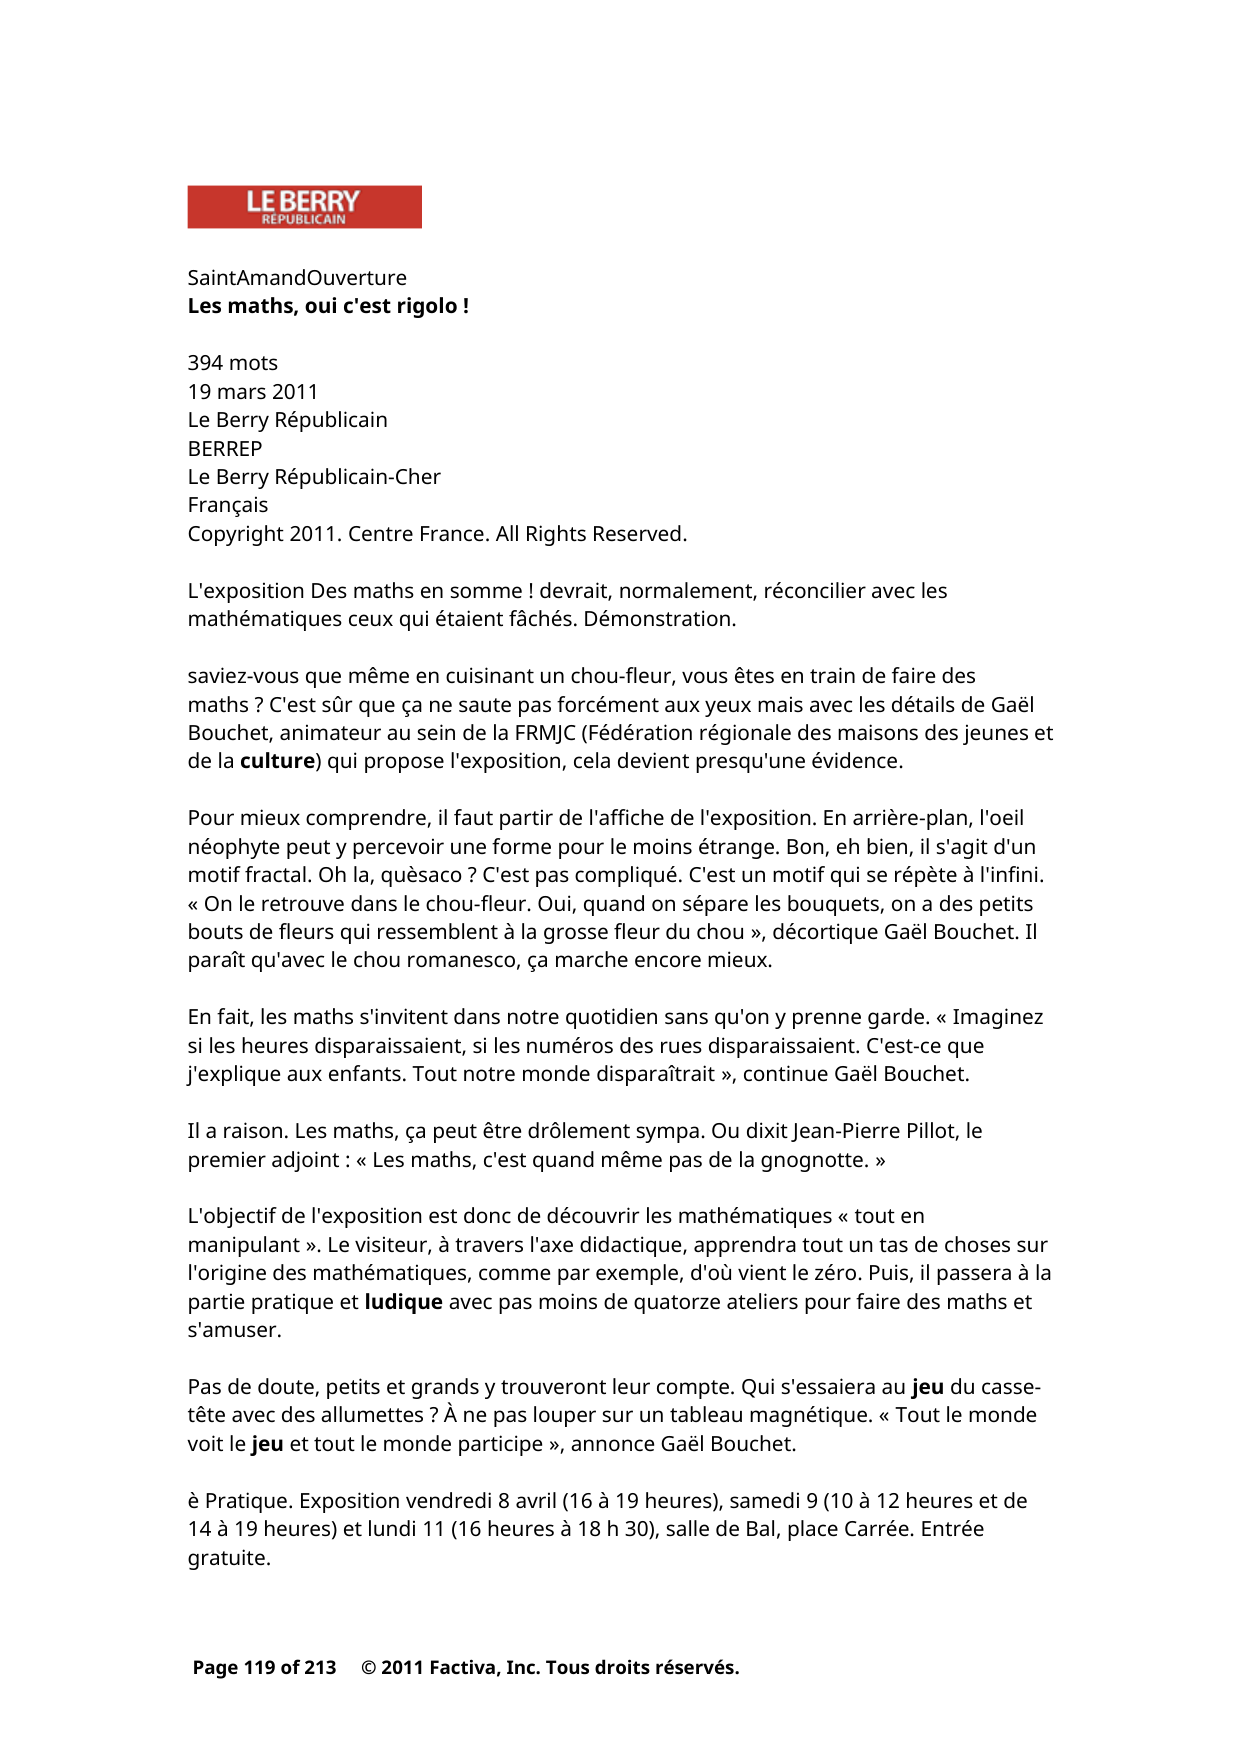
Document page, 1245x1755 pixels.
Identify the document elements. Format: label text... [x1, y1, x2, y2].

text 394 mots [187, 348, 1057, 377]
text è Pratique. Exposition vendredi 8 avril (16 à 19 heures), samedi 9 (10 à 12 heures et de 14 à 19 heures) et lundi 11 (16 heures à 18 h 30), salle de Bal, place Carrée. Entrée gratuite. [187, 1486, 1057, 1571]
text saviez-vous que même en cuisinant un chou-fleur, vous êtes en train de faire des maths ? C'est sûr que ça ne saute pas forcément aux yeux mais avec les détails de Gaël Bouchet, animateur au sein de la FRMJC (Fédération régionale des maisons des jeunes et de la culture) qui propose l'exposition, cela devient presqu'une évidence. [187, 661, 1057, 775]
text Copyright 2011. Centre France. All Rights Reserved. [187, 519, 1057, 547]
text Pour mieux comprendre, il faut partir de l'affiche de l'exposition. En arrière-plan, l'oeil néophyte peut y percevoir une forme pour le moins étrange. Bon, eh bien, il s'agit d'un motif fractal. Oh la, quèsaco ? C'est pas compliqué. C'est un motif qui se répète à l'infini. « On le retrouve dans le chou-fleur. Oui, quand on sépare les bouquets, on a des petits bouts de fleurs qui ressemblent à la grosse fleur du chou », décortique Gaël Bouchet. Il paraît qu'avec le chou romanesco, ça marche encore mieux. [187, 803, 1057, 974]
text Le Berry Républicain [187, 405, 1057, 434]
text L'objectif de l'exposition est donc de découvrir les mathématiques « tout en manipulant ». Le visiteur, à travers l'axe didactique, apprendra tout un tas de choses sur l'origine des mathématiques, comme par exemple, d'où vient le zéro. Puis, il passera à la partie pratique et ludique avec pas moins de quatorze ateliers pour faire des maths et s'amuser. [187, 1202, 1057, 1344]
text Français [187, 491, 1057, 519]
text 19 mars 2011 [187, 377, 1057, 405]
text Le Berry Républicain-Cher [187, 462, 1057, 491]
text BERREP [187, 434, 1057, 462]
text Il a raison. Les maths, ça peut être drôlement sympa. Ou dixit Jean-Pierre Pillot, le premier adjoint : « Les maths, c'est quand même pas de la gnognotte. » [187, 1116, 1057, 1173]
text Les maths, oui c'est rigolo ! [187, 292, 1057, 320]
text Pas de doute, petits et grands y trouveront leur compte. Qui s'essaiera au jeu du casse-tête avec des allumettes ? À ne pas louper sur un tableau magnétique. « Tout le monde voit le jeu et tout le monde participe », annonce Gaël Bouchet. [187, 1372, 1057, 1457]
text SaintAmandOuverture [187, 263, 1057, 292]
picture [187, 178, 422, 235]
text L'exposition Des maths en somme ! devrait, normalement, réconcilier avec les mathématiques ceux qui étaient fâchés. Démonstration. [187, 576, 1057, 633]
text En fait, les maths s'invitent dans notre quotidien sans qu'on y prenne garde. « Imaginez si les heures disparaissaient, si les numéros des rues disparaissaient. C'est-ce que j'explique aux enfants. Tout notre monde disparaîtrait », continue Gaël Bouchet. [187, 1002, 1057, 1088]
